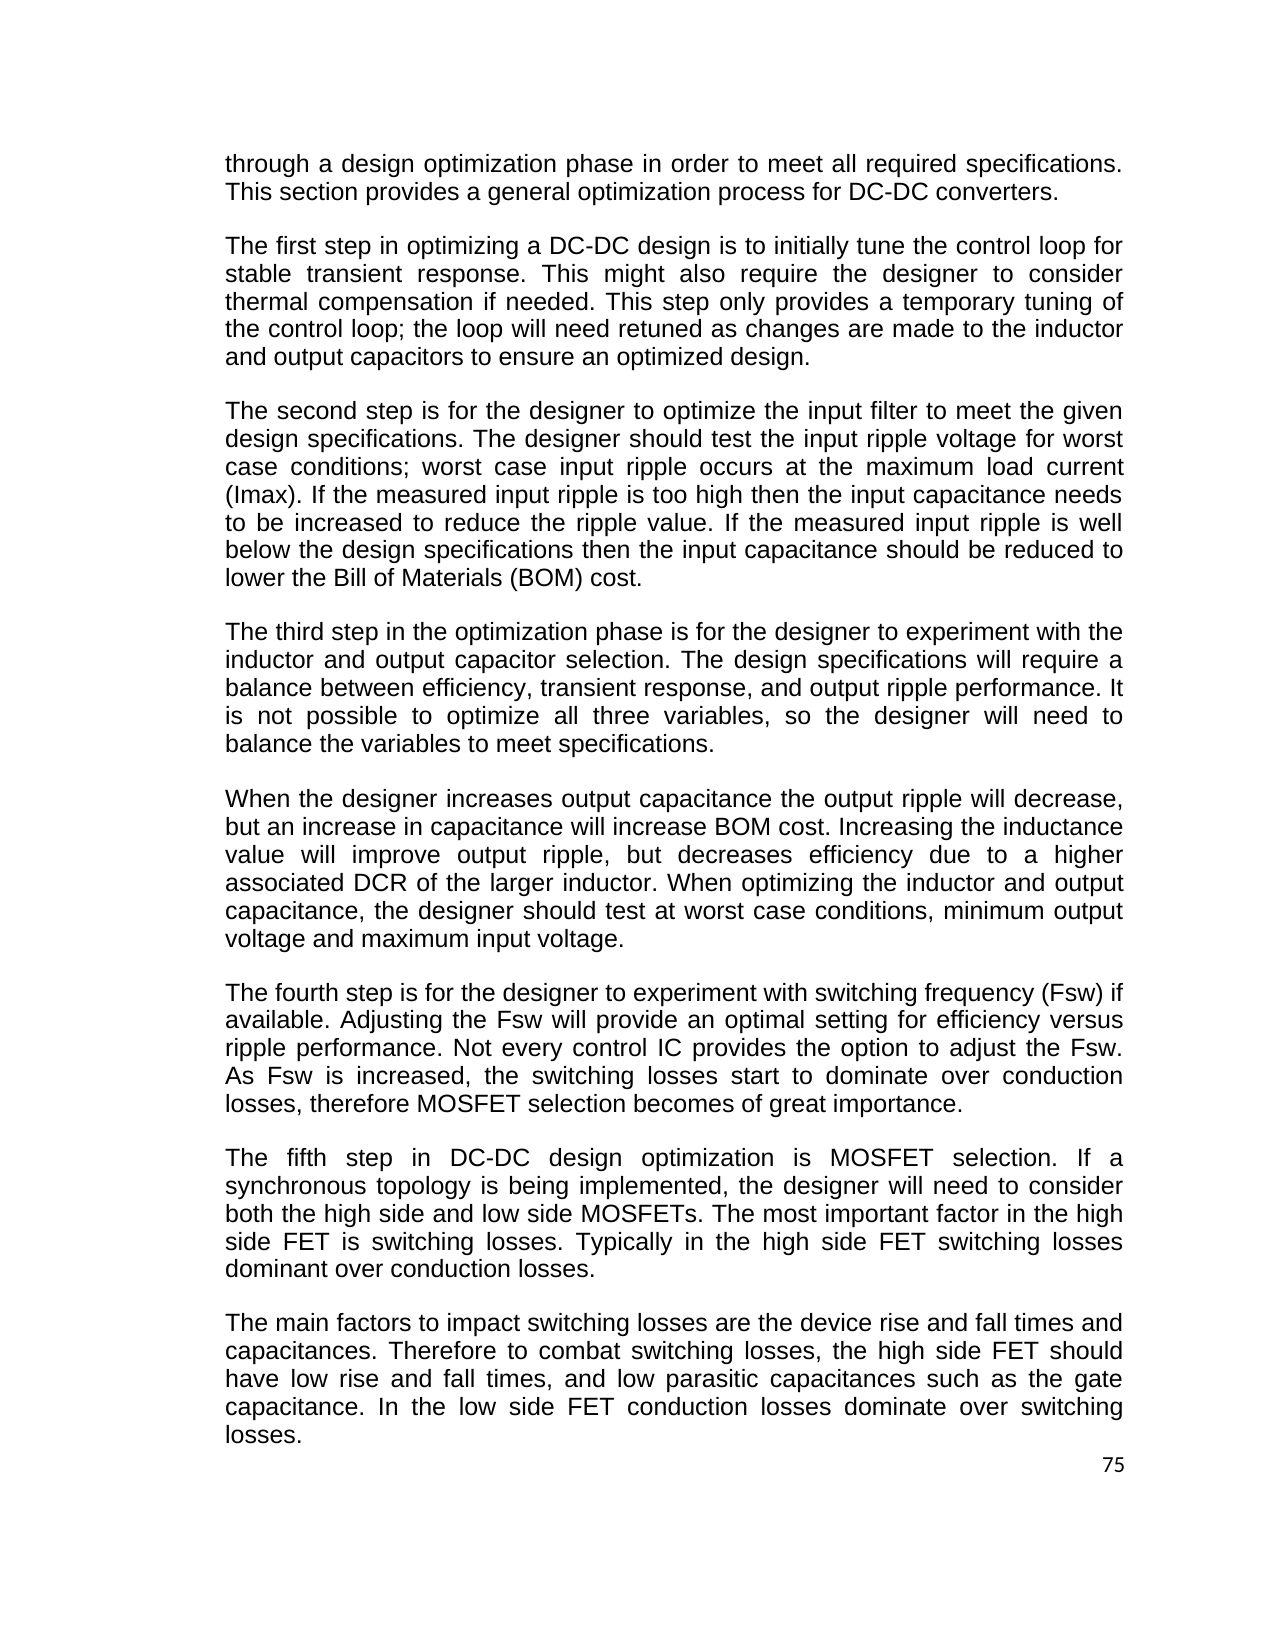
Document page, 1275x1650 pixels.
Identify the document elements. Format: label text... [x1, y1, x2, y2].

text The third step in the optimization phase is for the designer to experiment with the inductor and output capacitor selection. The design specifications will require a balance between efficiency, transient response, and output ripple performance. It is not possible to optimize all three variables, so the designer will need to balance the variables to meet specifications. [225, 618, 1125, 757]
text The fourth step is for the designer to experiment with switching frequency (Fsw) if available. Adjusting the Fsw will provide an optimal setting for efficiency versus ripple performance. Not every control IC provides the option to adjust the Fsw. As Fsw is increased, the switching losses start to dominate over conduction losses, therefore MOSFET selection becomes of great importance. [225, 978, 1125, 1118]
text When the designer increases output capacitance the output ripple will decrease, but an increase in capacitance will increase BOM cost. Increasing the inductance value will improve output ripple, but decreases efficiency due to a higher associated DCR of the larger inductor. When optimizing the inductor and output capacitance, the designer should test at worst case conditions, minimum output voltage and maximum input voltage. [225, 785, 1125, 953]
text The fifth step in DC-DC design optimization is MOSFET selection. If a synchronous topology is being implemented, the designer will need to consider both the high side and low side MOSFETs. The most important factor in the high side FET is switching losses. Typically in the high side FET switching losses dominant over conduction losses. [225, 1143, 1125, 1283]
text The second step is for the designer to optimize the input filter to meet the given design specifications. The designer should test the input ripple voltage for worst case conditions; worst case input ripple occurs at the maximum load current (Imax). If the measured input ripple is too high then the input capacitance needs to be increased to reduce the ripple value. If the measured input ripple is well below the design specifications then the input capacitance should be reduced to lower the Bill of Materials (BOM) cost. [225, 397, 1125, 592]
text The main factors to impact switching losses are the device rise and fall times and capacitances. Therefore to combat switching losses, the high side FET should have low rise and fall times, and low parasitic capacitances such as the gate capacitance. In the low side FET conduction losses dominate over switching losses. [225, 1309, 1125, 1448]
text The first step in optimizing a DC-DC design is to initially tune the control loop for stable transient response. This might also require the designer to consider thermal compensation if needed. This step only provides a temporary tuning of the control loop; the loop will need retuned as changes are made to the inductor and output capacitors to ensure an optimized design. [225, 231, 1125, 371]
text through a design optimization phase in order to meet all required specifications. This section provides a general optimization process for DC-DC converters. [225, 150, 1125, 206]
